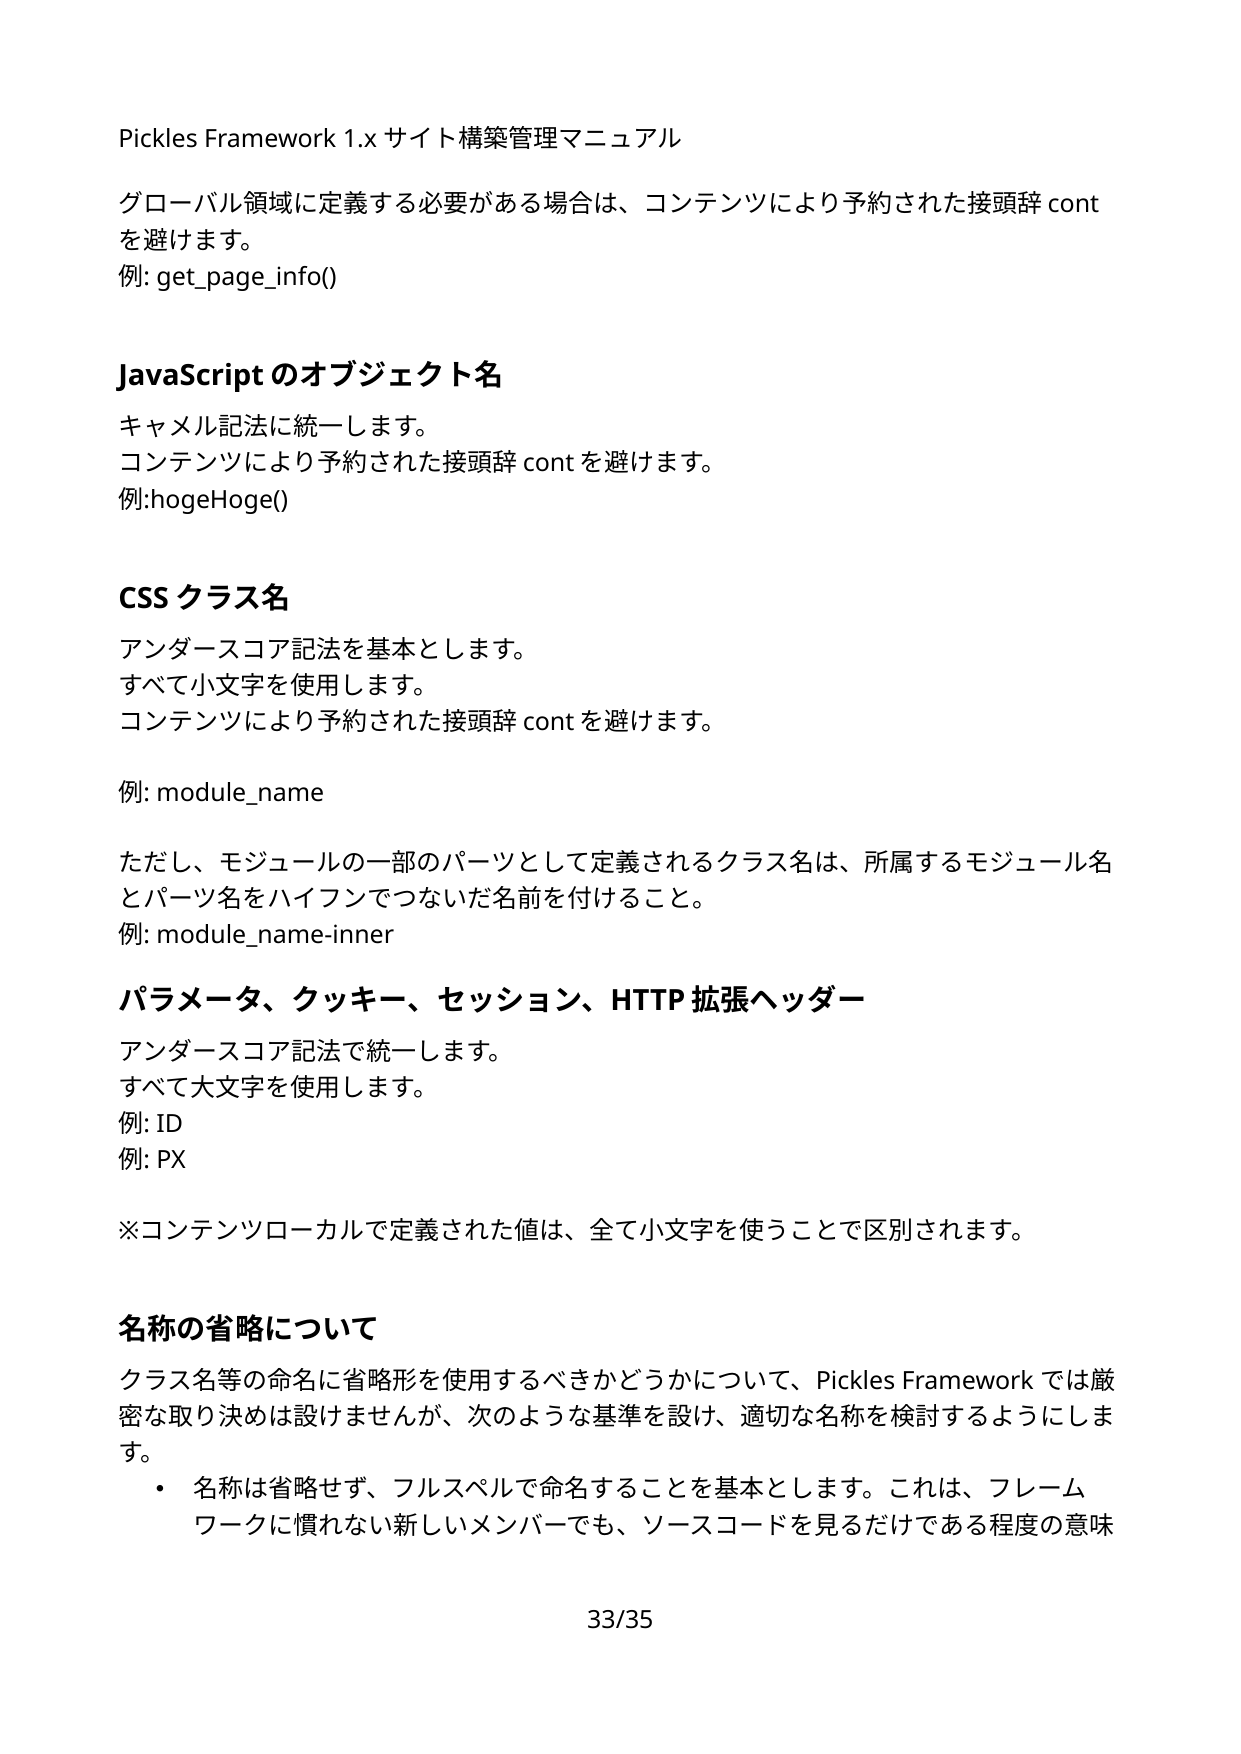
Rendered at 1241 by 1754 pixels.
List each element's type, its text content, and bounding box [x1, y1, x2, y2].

text コンテンツにより予約された接頭辞contを避けます。 [118, 702, 1122, 738]
text アンダースコア記法を基本とします。 [118, 629, 1122, 666]
text すべて大文字を使用します。 [118, 1067, 1122, 1103]
text ※コンテンツローカルで定義された値は、全て小文字を使うことで区別されます。 [118, 1210, 1122, 1246]
text アンダースコア記法で統一します。 [118, 1031, 1122, 1067]
text クラス名等の命名に省略形を使用するべきかどうかについて、Pickles Framework では厳密な取り決めは設けませんが、次のような基準を設け、適切な名称を検討するようにします。 [118, 1360, 1122, 1469]
subtitle CSSクラス名 [118, 574, 1122, 617]
text 例: ID [118, 1103, 1122, 1140]
subtitle JavaScriptのオブジェクト名 [118, 352, 1122, 394]
text 例: PX [118, 1140, 1122, 1176]
subtitle パラメータ、クッキー、セッション、HTTP拡張ヘッダー [118, 976, 1122, 1018]
text キャメル記法に統一します。 [118, 407, 1122, 443]
text 例:hogeHoge() [118, 479, 1122, 515]
text コンテンツにより予約された接頭辞contを避けます。 [118, 443, 1122, 479]
text ただし、モジュールの一部のパーツとして定義されるクラス名は、所属するモジュール名とパーツ名をハイフンでつないだ名前を付けること。 [118, 842, 1122, 915]
text グローバル領域に定義する必要がある場合は、コンテンツにより予約された接頭辞contを避けます。 [118, 184, 1122, 256]
list 名称は省略せず、フルスペルで命名することを基本とします。これは、フレームワークに慣れない新しいメンバーでも、ソースコードを見るだけである程度の意味 [156, 1469, 1122, 1541]
text 例: get_page_info() [118, 256, 1122, 293]
text 例: module_name [118, 772, 1122, 808]
subtitle 名称の省略について [118, 1305, 1122, 1348]
text 例: module_name-inner [118, 915, 1122, 951]
text すべて小文字を使用します。 [118, 666, 1122, 702]
